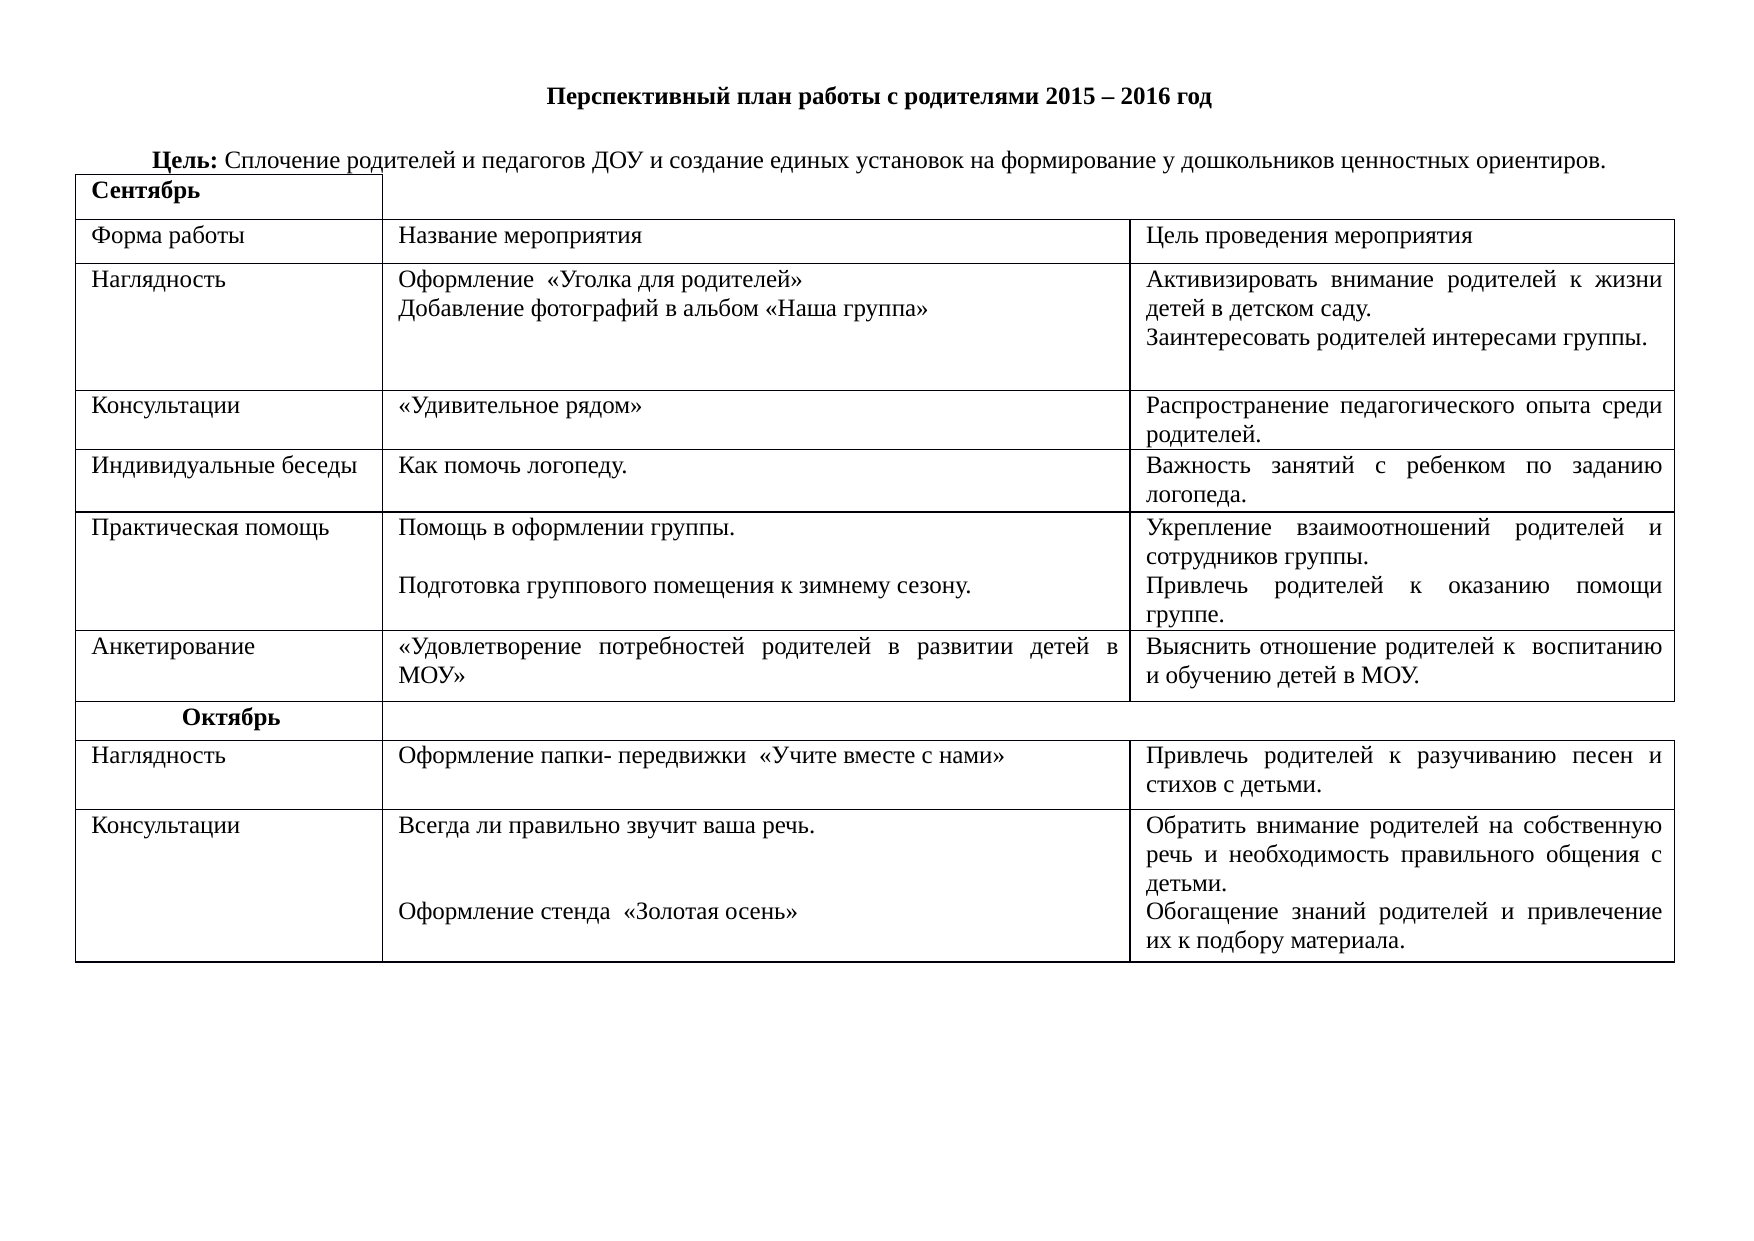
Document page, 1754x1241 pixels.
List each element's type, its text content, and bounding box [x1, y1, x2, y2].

table_cell Название мероприятия [383, 220, 1129, 263]
table_cell Активизировать внимание родителей к жизни детей в детском саду. Заинтересовать родителей интересами группы. [1131, 264, 1674, 389]
table_cell Цель проведения мероприятия [1131, 220, 1674, 263]
table_cell Консультации [76, 391, 382, 449]
text Перспективный план работы с родителями 2015 – 2016 год [80, 75, 1679, 110]
table_cell «Удивительное рядом» [383, 391, 1129, 449]
table_cell Анкетирование [76, 631, 382, 701]
table_cell Оформление папки- передвижки «Учите вместе с нами» [383, 741, 1129, 809]
table_cell Октябрь [76, 702, 382, 739]
table_cell Всегда ли правильно звучит ваша речь. Оформление стенда «Золотая осень» [383, 810, 1129, 961]
table_cell Практическая помощь [76, 513, 382, 630]
table_header [383, 174, 1674, 219]
table_cell Помощь в оформлении группы. Подготовка группового помещения к зимнему сезону. [383, 513, 1129, 630]
table_cell Оформление «Уголка для родителей» Добавление фотографий в альбом «Наша группа» [383, 264, 1129, 389]
table_cell [383, 702, 1674, 739]
table_cell Важность занятий с ребенком по заданию логопеда. [1131, 450, 1674, 511]
table_cell Как помочь логопеду. [383, 450, 1129, 511]
table_cell Укрепление взаимоотношений родителей и сотрудников группы. Привлечь родителей к оказанию помощи группе. [1131, 513, 1674, 630]
table_cell «Удовлетворение потребностей родителей в развитии детей в МОУ» [383, 631, 1129, 701]
table_cell Распространение педагогического опыта среди родителей. [1131, 391, 1674, 449]
table_header Сентябрь [76, 175, 382, 219]
table_cell Выяснить отношение родителей к воспитанию и обучению детей в МОУ. [1131, 631, 1674, 701]
table_cell Наглядность [76, 741, 382, 809]
table_cell Индивидуальные беседы [76, 450, 382, 511]
table_cell Обратить внимание родителей на собственную речь и необходимость правильного общения с детьми. Обогащение знаний родителей и привлечение их к подбору материала. [1131, 810, 1674, 961]
table_cell Форма работы [76, 220, 382, 263]
table_cell Привлечь родителей к разучиванию песен и стихов с детьми. [1131, 741, 1674, 809]
text Цель: Сплочение родителей и педагогов ДОУ и создание единых установок на формирование у дошкольников ценностных ориентиров. [80, 145, 1679, 174]
table_cell Консультации [76, 810, 382, 961]
table_cell Наглядность [76, 264, 382, 389]
